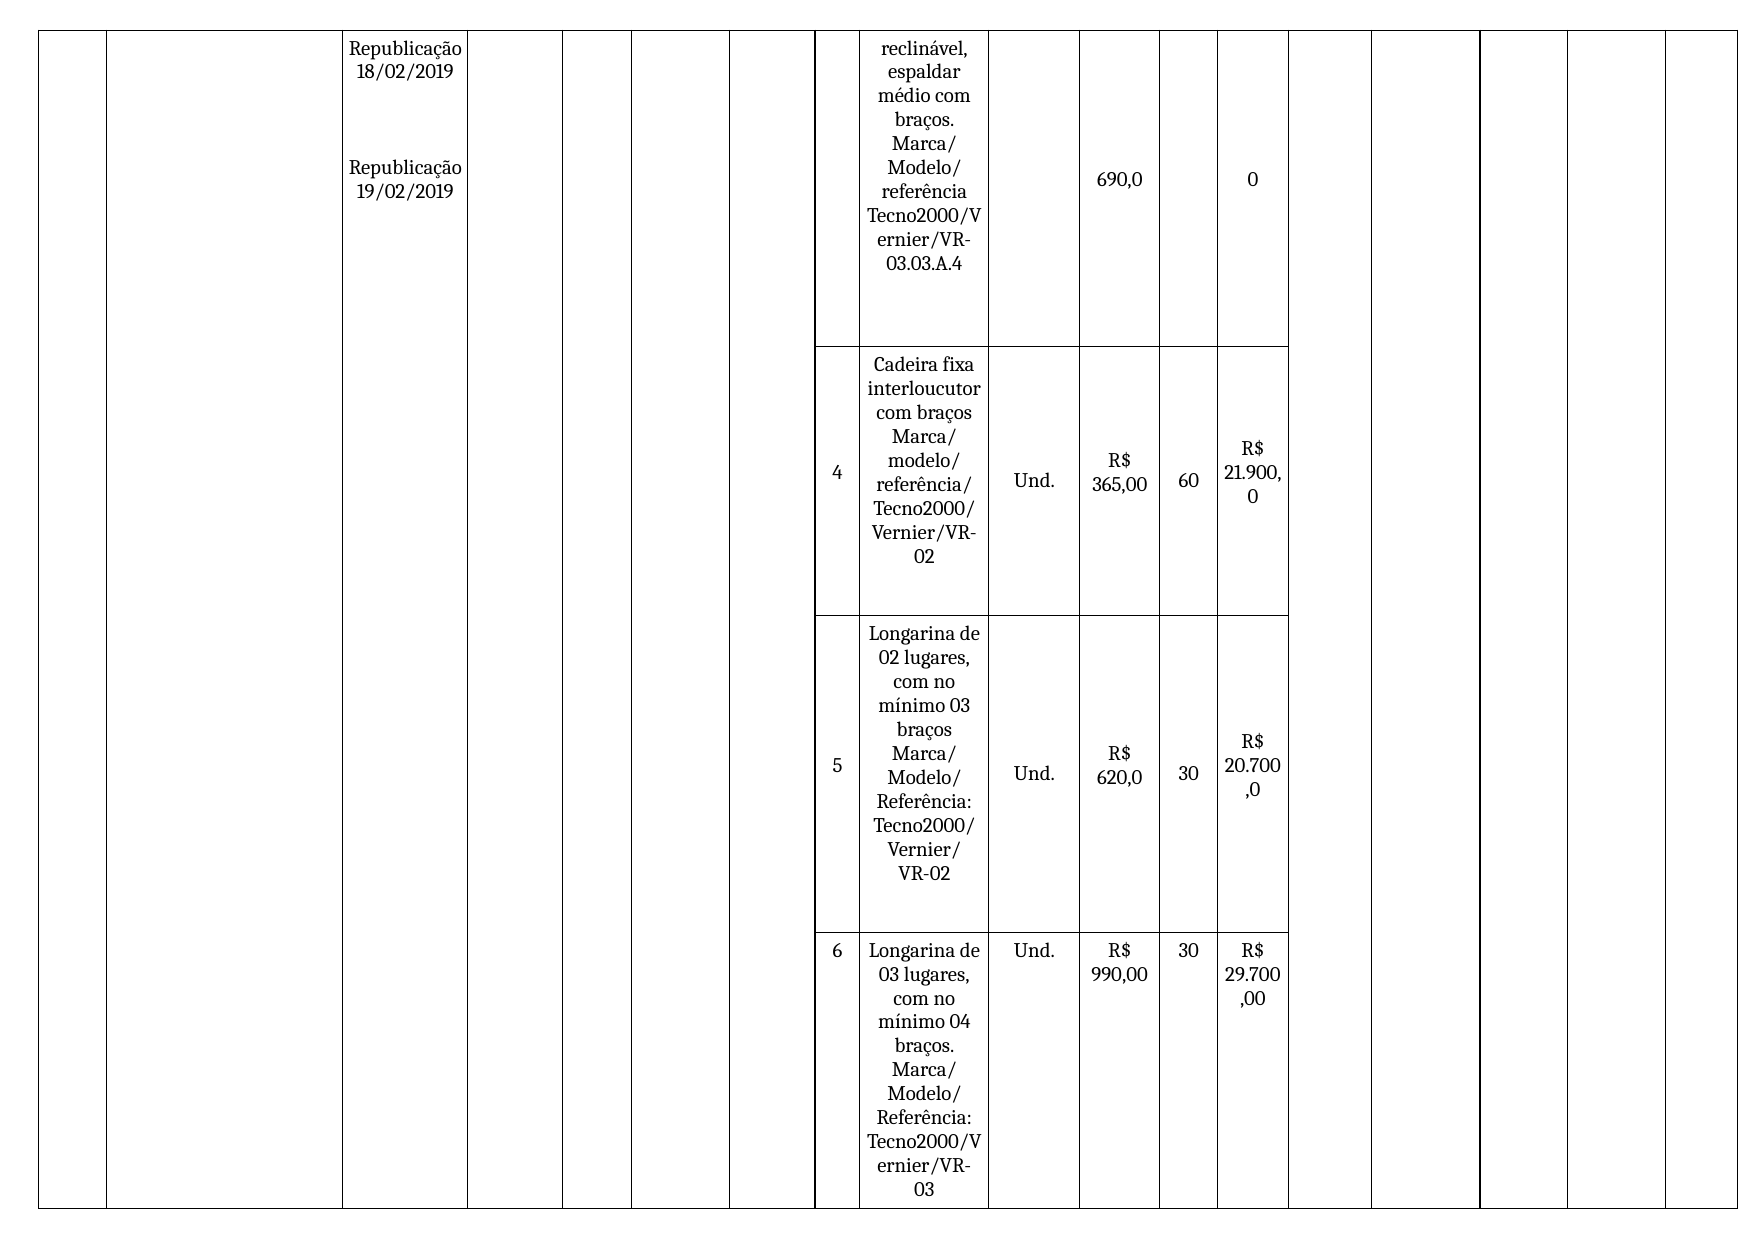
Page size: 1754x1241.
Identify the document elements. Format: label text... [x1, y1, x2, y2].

table_cell 0 [1218, 31, 1288, 346]
table_cell [1481, 31, 1567, 1208]
table_cell [632, 31, 729, 1208]
table_cell 5 [816, 616, 859, 932]
table_cell [989, 31, 1079, 346]
table_cell 4 [816, 347, 859, 615]
table_cell Und. [989, 933, 1079, 1208]
table_cell R$ 365,00 [1080, 347, 1159, 615]
table_cell [1160, 31, 1217, 346]
table_cell 6 [816, 933, 859, 1208]
table_cell R$ 620,0 [1080, 616, 1159, 932]
table_cell reclinável, espaldar médio com braços. Marca/Modelo/referência Tecno2000/Vernier/VR- 03.03.A.4 [860, 31, 988, 346]
table_cell [468, 31, 562, 1208]
table_cell R$ 20.700,0 [1218, 616, 1288, 932]
table_cell Longarina de 03 lugares, com no mínimo 04 braços. Marca/Modelo/Referência: Tecno2000/Vernier/VR- 03 [860, 933, 988, 1208]
table_cell [1372, 31, 1479, 1208]
table_cell Und. [989, 347, 1079, 615]
table_cell [563, 31, 631, 1208]
table_cell [816, 31, 859, 346]
table_cell 30 [1160, 933, 1217, 1208]
table_cell Cadeira fixa interloucutor com braços Marca/modelo/referência/Tecno2000/Vernier/VR- 02 [860, 347, 988, 615]
table_cell 690,0 [1080, 31, 1159, 346]
table_cell Republicação 18/02/2019 Republicação19/02/2019 [343, 31, 467, 1208]
table_cell 60 [1160, 347, 1217, 615]
table_cell [730, 31, 814, 1208]
table_cell [1289, 31, 1371, 1208]
table_cell Longarina de 02 lugares, com no mínimo 03 braços Marca/Modelo/Referência: Tecno2000/ Vernier/ VR-02 [860, 616, 988, 932]
table_cell [1568, 31, 1665, 1208]
table_cell [1666, 31, 1737, 1208]
table_cell R$ 21.900,0 [1218, 347, 1288, 615]
table_cell Und. [989, 616, 1079, 932]
table_cell [107, 31, 342, 1208]
table_cell 30 [1160, 616, 1217, 932]
table_cell R$ 29.700,00 [1218, 933, 1288, 1208]
table_cell [39, 31, 106, 1208]
table_cell R$ 990,00 [1080, 933, 1159, 1208]
